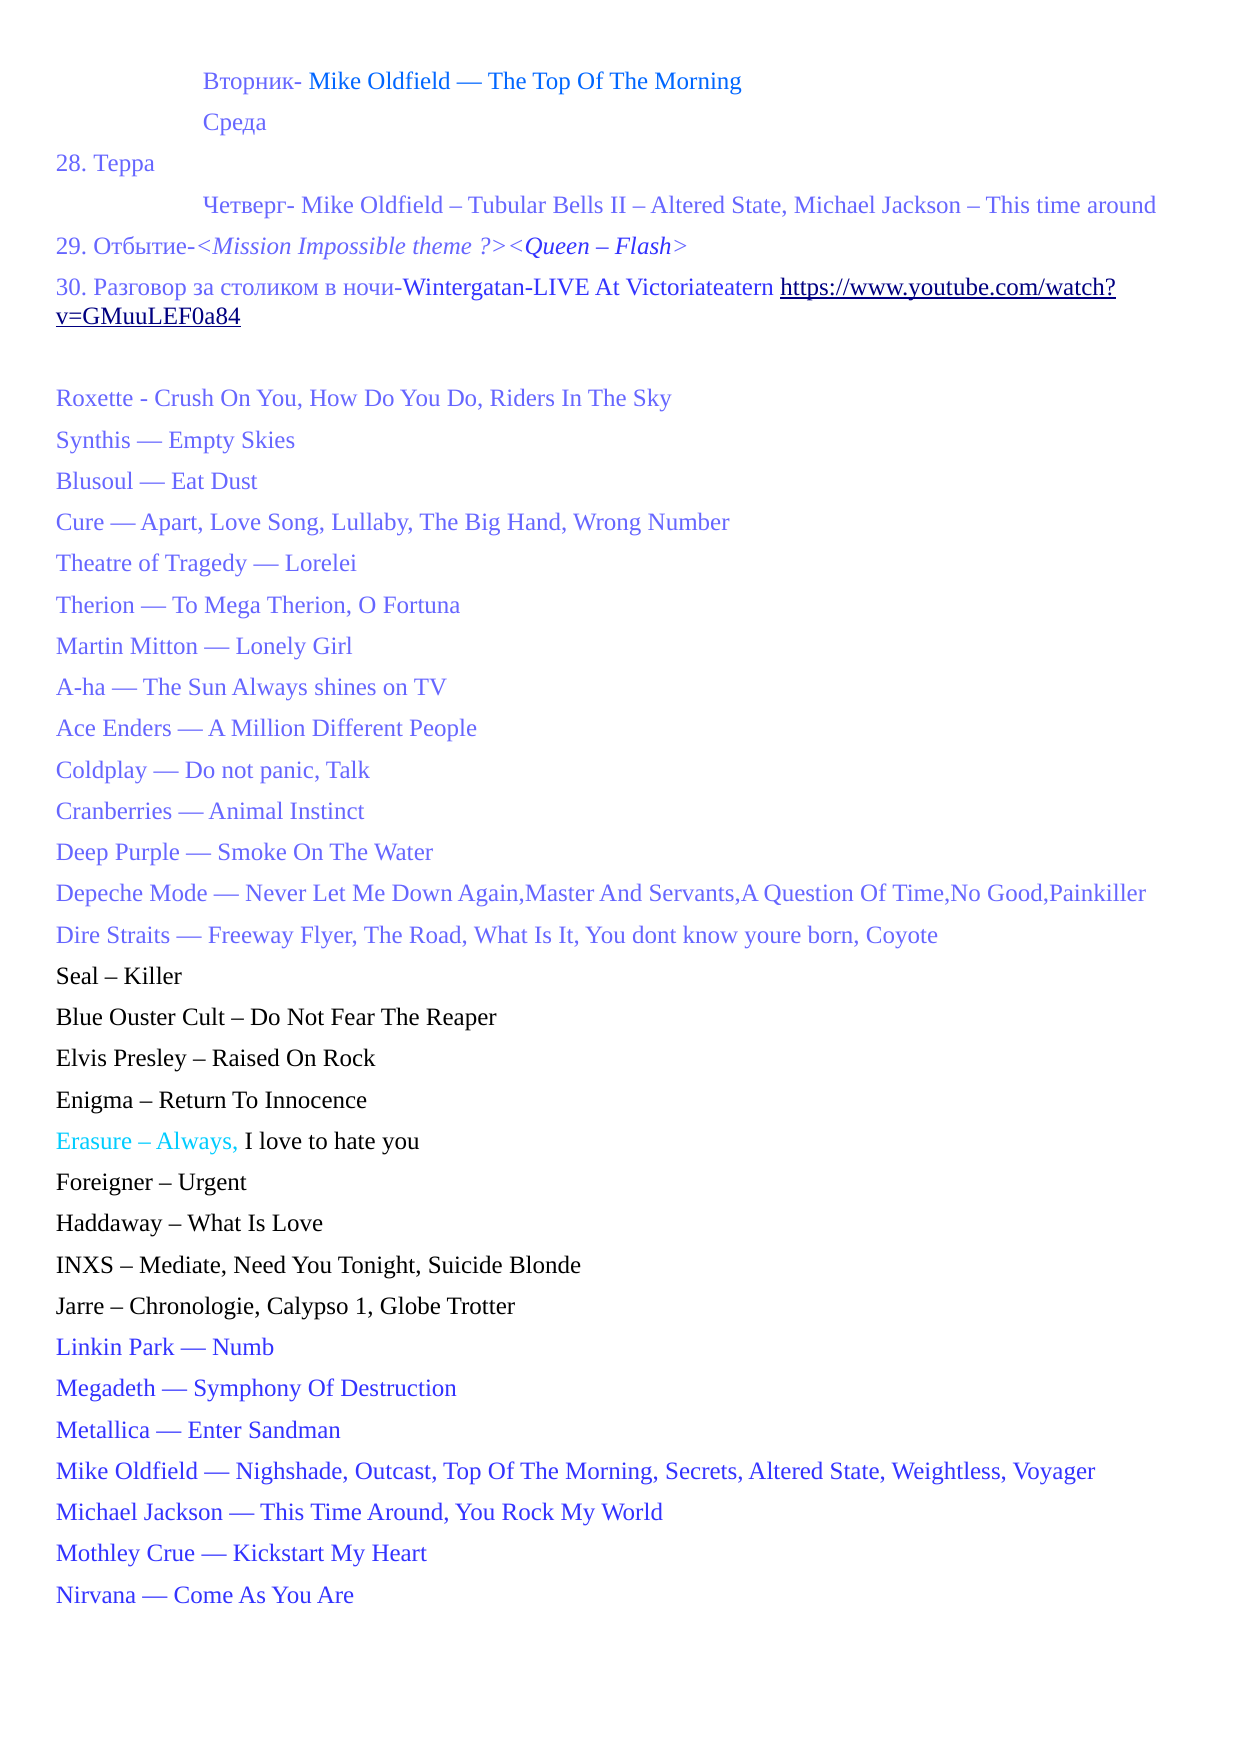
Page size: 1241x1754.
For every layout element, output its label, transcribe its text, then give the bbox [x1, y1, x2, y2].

text Blue Ouster Cult – Do Not Fear The Reaper [56, 1002, 1173, 1031]
text Foreigner – Urgent [56, 1167, 1173, 1196]
text Martin Mitton — Lonely Girl [56, 631, 1173, 660]
text Theatre of Tragedy — Lorelei [56, 548, 1173, 577]
text Synthis — Empty Skies [56, 425, 1173, 453]
text 28. Терра [56, 148, 1173, 177]
text Blusoul — Eat Dust [56, 466, 1173, 495]
text Enigma – Return To Innocence [56, 1085, 1173, 1113]
text Coldplay — Do not panic, Talk [56, 755, 1173, 783]
text INXS – Mediate, Need You Tonight, Suicide Blonde [56, 1250, 1173, 1278]
text Therion — To Mega Therion, O Fortuna [56, 590, 1173, 618]
text Cranberries — Animal Instinct [56, 796, 1173, 825]
text Seal – Killer [56, 961, 1173, 990]
text Nirvana — Come As You Are [56, 1580, 1173, 1608]
text Cure — Apart, Love Song, Lullaby, The Big Hand, Wrong Number [56, 507, 1173, 536]
text Четверг- Mike Oldfield – Tubular Bells II – Altered State, Michael Jackson – This time around [56, 190, 1173, 218]
text Вторник- Mike Oldfield — The Top Of The Morning [56, 66, 1173, 95]
text Elvis Presley – Raised On Rock [56, 1043, 1173, 1072]
text A-ha — The Sun Always shines on TV [56, 672, 1173, 701]
text Erasure – Always, I love to hate you [56, 1126, 1173, 1155]
text Среда [56, 107, 1173, 136]
text Deep Purple — Smoke On The Water [56, 837, 1173, 866]
text Depeche Mode — Never Let Me Down Again,Master And Servants,A Question Of Time,No Good,Painkiller [56, 878, 1173, 907]
text Ace Enders — A Million Different People [56, 713, 1173, 742]
text Jarre – Chronologie, Calypso 1, Globe Trotter [56, 1291, 1173, 1320]
text Mike Oldfield — Nighshade, Outcast, Top Of The Morning, Secrets, Altered State, Weightless, Voyager [56, 1456, 1173, 1485]
text 30. Разговор за столиком в ночи-Wintergatan-LIVE At Victoriateatern https://www.youtube.com/watch?v=GMuuLEF0a84 [56, 272, 1173, 330]
text Mothley Crue — Kickstart My Heart [56, 1538, 1173, 1567]
text Dire Straits — Freeway Flyer, The Road, What Is It, You dont know youre born, Coyote [56, 920, 1173, 948]
text Haddaway – What Is Love [56, 1208, 1173, 1237]
text Megadeth — Symphony Of Destruction [56, 1373, 1173, 1402]
text Michael Jackson — This Time Around, You Rock My World [56, 1497, 1173, 1526]
text Metallica — Enter Sandman [56, 1415, 1173, 1443]
text Roxette - Crush On You, How Do You Do, Riders In The Sky [56, 383, 1173, 412]
text 29. Отбытие-<Mission Impossible theme ?><Queen – Flash> [56, 231, 1173, 260]
text Linkin Park — Numb [56, 1332, 1173, 1361]
